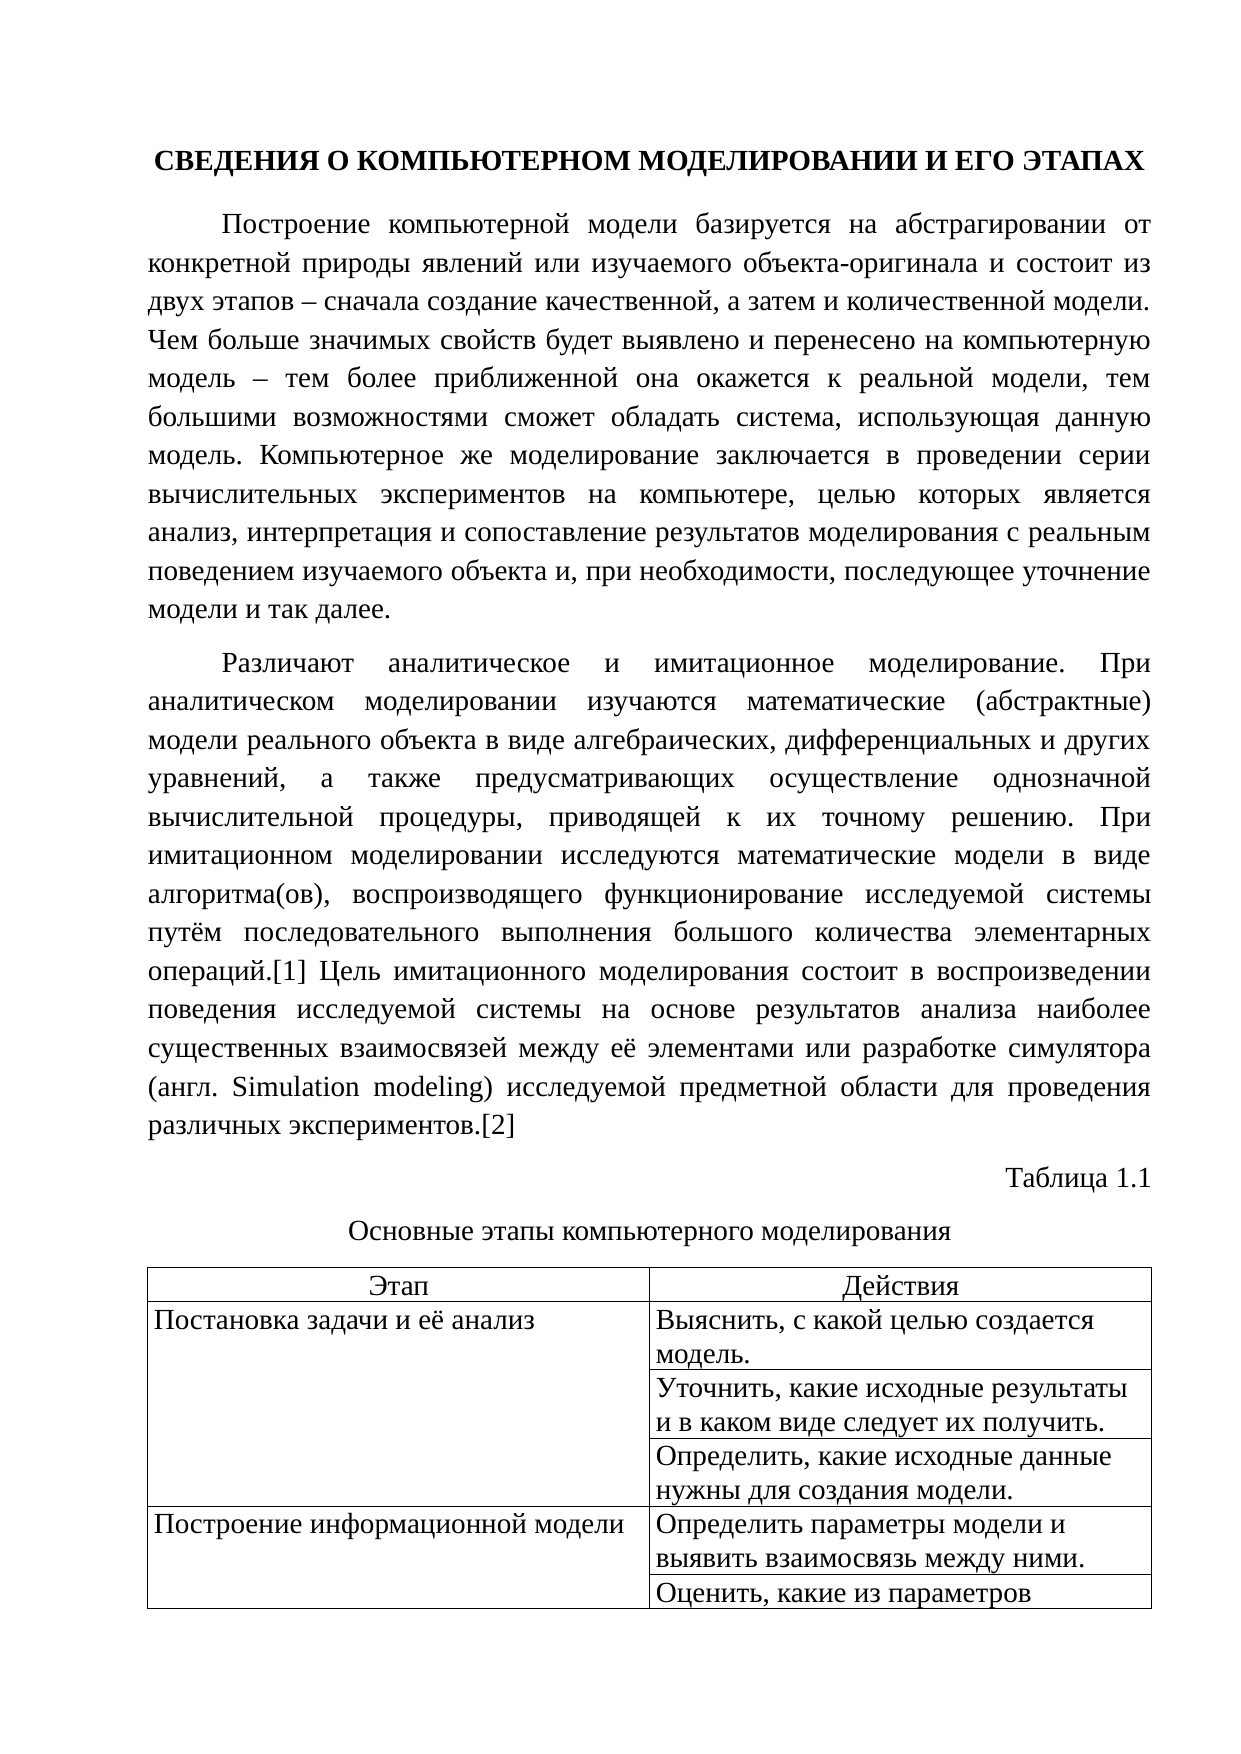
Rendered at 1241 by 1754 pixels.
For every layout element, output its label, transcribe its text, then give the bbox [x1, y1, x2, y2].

subtitle СВЕДЕНИЯ О КОМПЬЮТЕРНОМ МОДЕЛИРОВАНИИ И ЕГО ЭТАПАХ [148, 143, 1152, 177]
table_cell Оценить, какие из параметров [650, 1575, 1151, 1608]
text Основные этапы компьютерного моделирования [148, 1213, 1152, 1247]
table_cell Построение информационной модели [148, 1507, 649, 1608]
table_cell Выяснить, с какой целью создается модель. [650, 1302, 1151, 1369]
table_cell Уточнить, какие исходные результаты и в каком виде следует их получить. [650, 1370, 1151, 1437]
table_header Действия [650, 1268, 1151, 1301]
text Построение компьютерной модели базируется на абстрагировании от конкретной природы явлений или изучаемого объекта-оригинала и состоит из двух этапов – сначала создание качественной, а затем и количественной модели. Чем больше значимых свойств будет выявлено и перенесено на компьютерную модель – тем более приближенной она окажется к реальной модели, тем большими возможностями сможет обладать система, использующая данную модель. Компьютерное же моделирование заключается в проведении серии вычислительных экспериментов на компьютере, целью которых является анализ, интерпретация и сопоставление результатов моделирования с реальным поведением изучаемого объекта и, при необходимости, последующее уточнение модели и так далее. [148, 206, 1152, 625]
table_header Этап [148, 1268, 649, 1301]
table_cell Определить параметры модели и выявить взаимосвязь между ними. [650, 1507, 1151, 1574]
table_cell Постановка задачи и её анализ [148, 1302, 649, 1506]
table_cell Определить, какие исходные данные нужны для создания модели. [650, 1439, 1151, 1506]
text Таблица 1.1 [148, 1160, 1152, 1194]
text Различают аналитическое и имитационное моделирование. При аналитическом моделировании изучаются математические (абстрактные) модели реального объекта в виде алгебраических, дифференциальных и других уравнений, а также предусматривающих осуществление однозначной вычислительной процедуры, приводящей к их точному решению. При имитационном моделировании исследуются математические модели в виде алгоритма(ов), воспроизводящего функционирование исследуемой системы путём последовательного выполнения большого количества элементарных операций.[1] Цель имитационного моделирования состоит в воспроизведении поведения исследуемой системы на основе результатов анализа наиболее существенных взаимосвязей между её элементами или разработке симулятора (англ. Simulation modeling) исследуемой предметной области для проведения различных экспериментов.[2] [148, 645, 1152, 1141]
